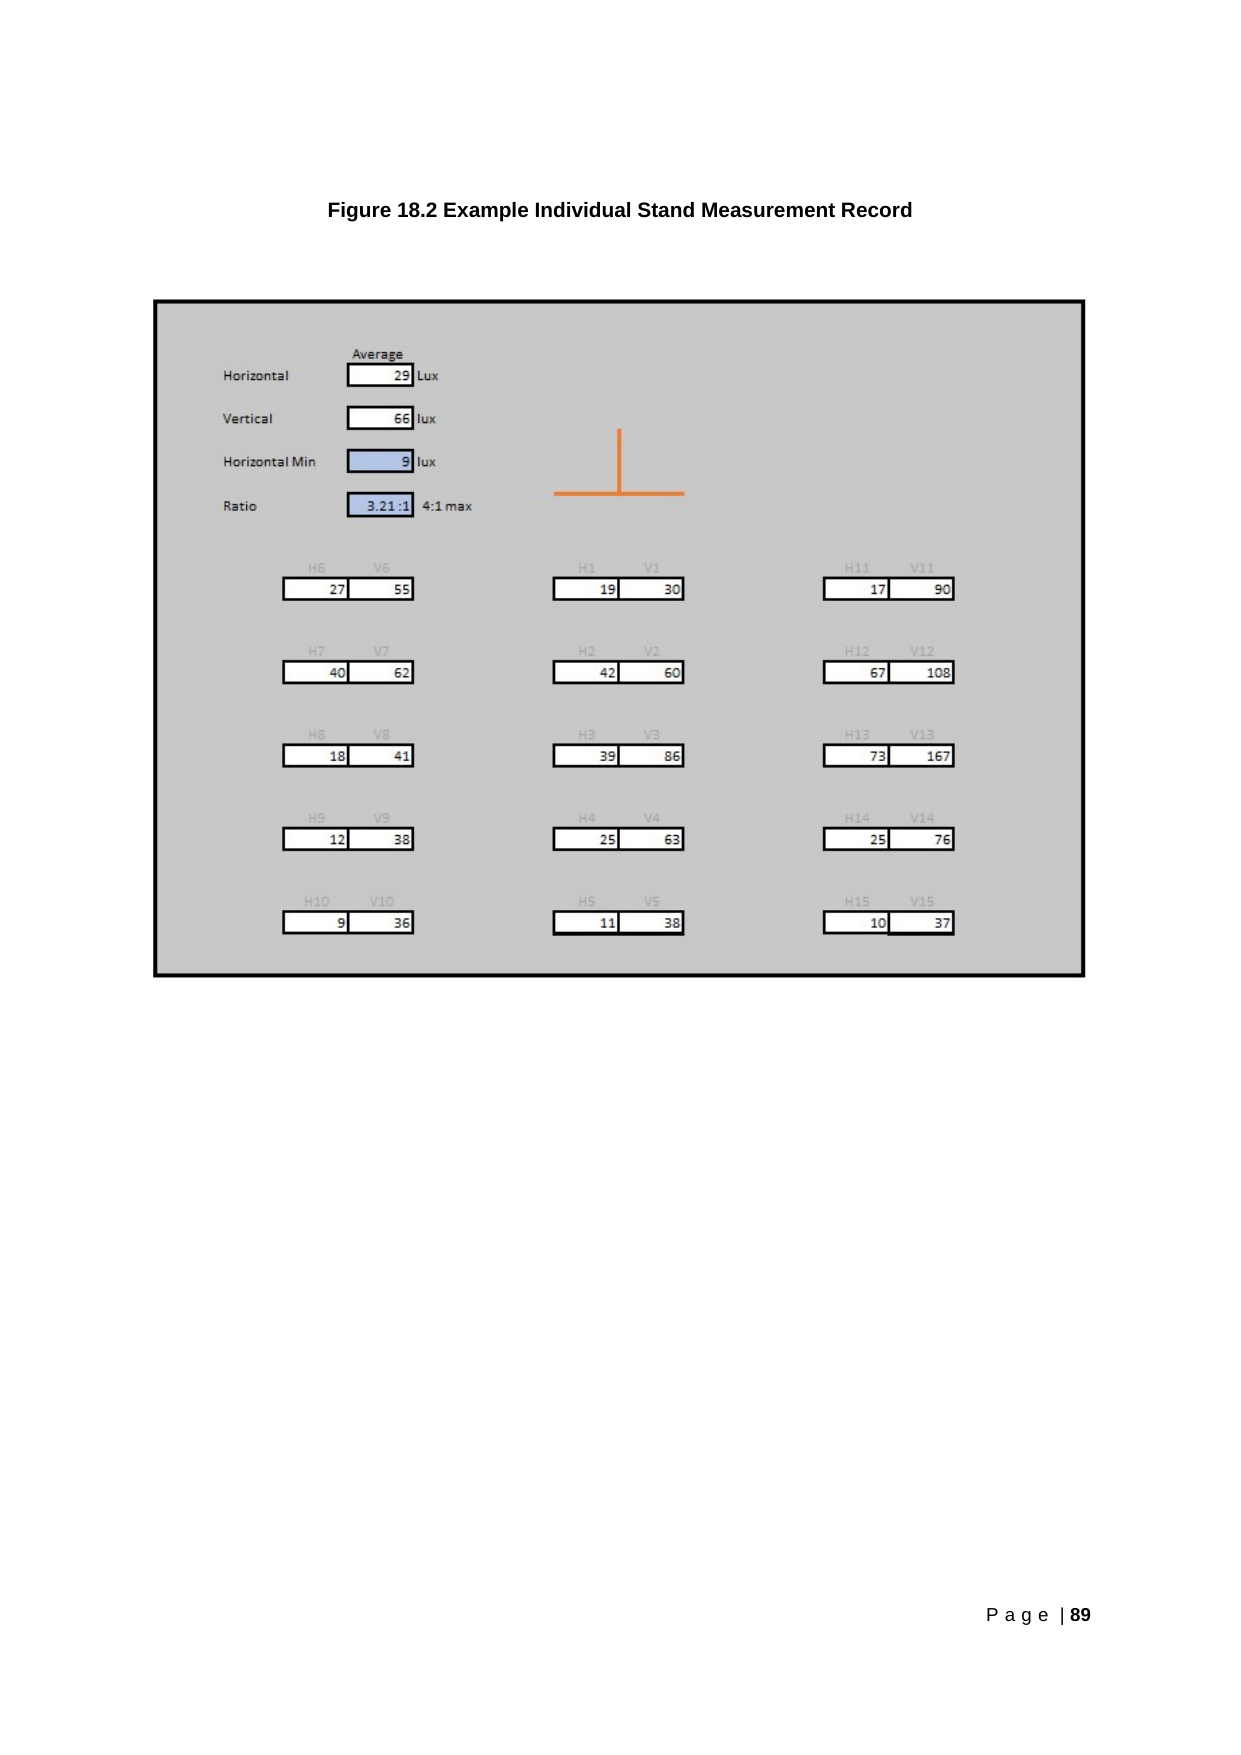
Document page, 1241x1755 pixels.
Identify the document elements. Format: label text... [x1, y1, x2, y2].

text Figure 18.2 Example Individual Stand Measurement Record [150, 198, 1091, 222]
